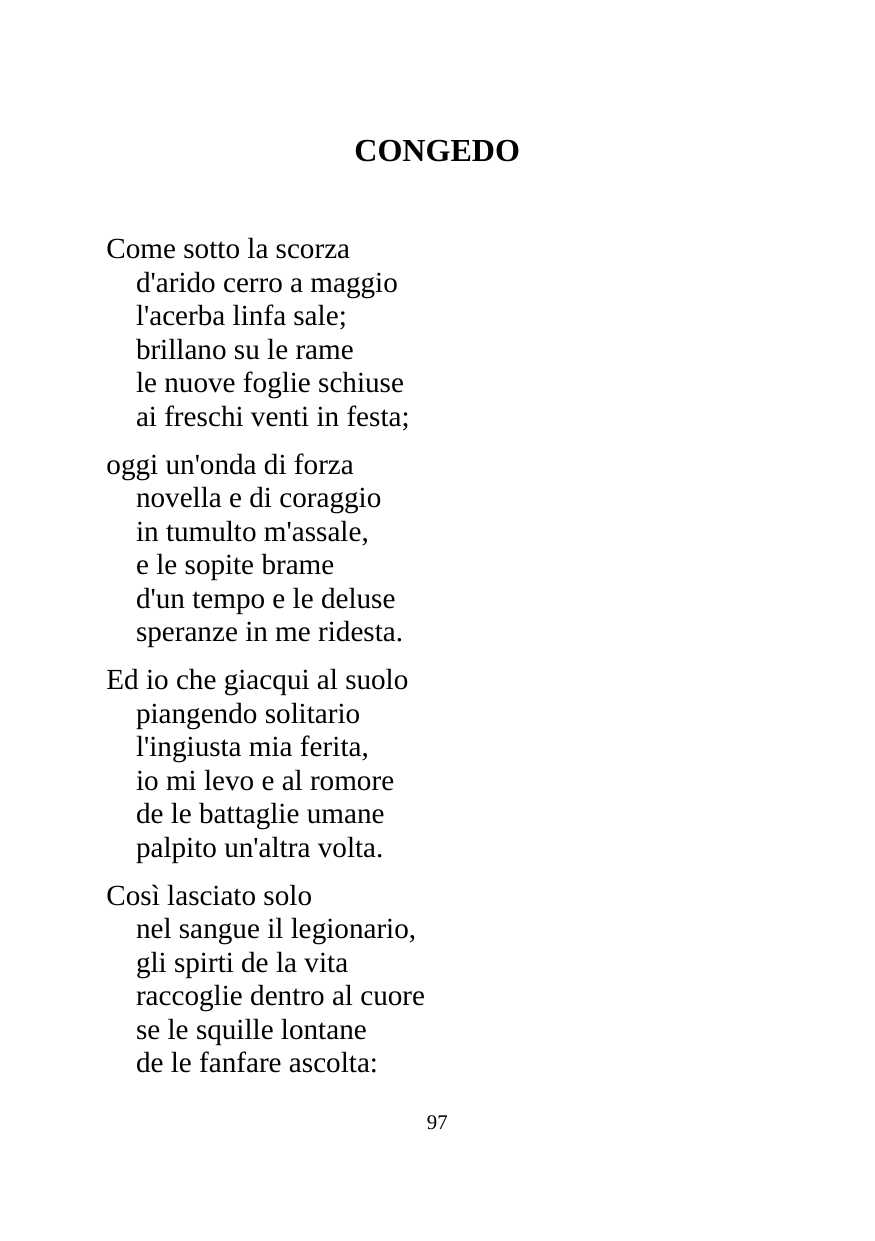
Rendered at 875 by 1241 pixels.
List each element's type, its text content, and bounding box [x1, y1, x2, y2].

text oggi un'onda di forza novella e di coraggio in tumulto m'assale, e le sopite brame d'un tempo e le deluse speranze in me ridesta. [106, 447, 768, 648]
subtitle CONGEDO [106, 131, 768, 168]
text Così lasciato solo nel sangue il legionario, gli spirti de la vita raccoglie dentro al cuore se le squille lontane de le fanfare ascolta: [106, 878, 768, 1079]
text Ed io che giacqui al suolo piangendo solitario l'ingiusta mia ferita, io mi levo e al romore de le battaglie umane palpito un'altra volta. [106, 662, 768, 863]
text Come sotto la scorza d'arido cerro a maggio l'acerba linfa sale; brillano su le rame le nuove foglie schiuse ai freschi venti in festa; [106, 231, 768, 433]
